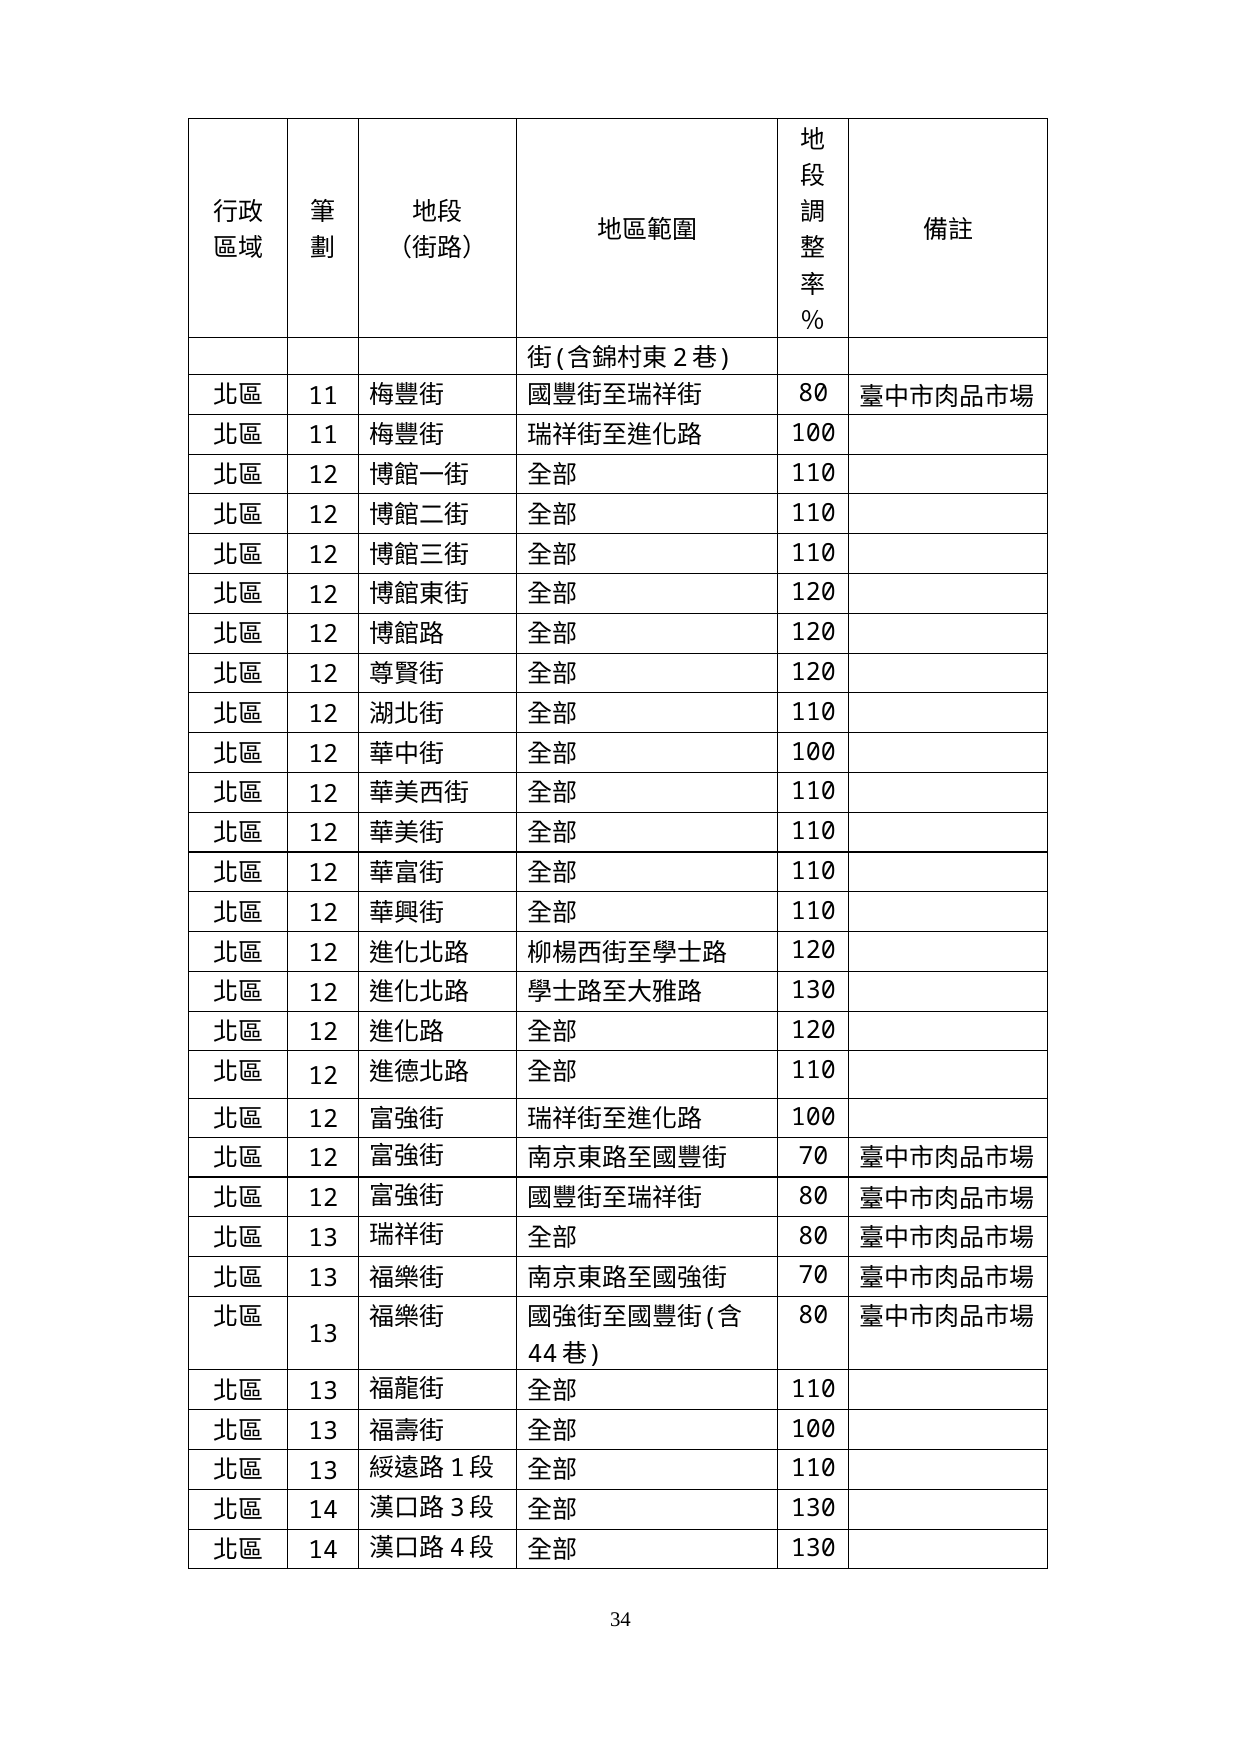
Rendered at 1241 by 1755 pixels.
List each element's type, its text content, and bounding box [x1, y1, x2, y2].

table_cell 全部 [517, 1530, 777, 1568]
table_cell [849, 773, 1047, 812]
table_cell 福龍街 [359, 1370, 516, 1409]
table_cell 臺中市肉品市場 [849, 375, 1047, 414]
table_cell 全部 [517, 494, 777, 533]
table_cell [849, 534, 1047, 573]
table_cell 北區 [189, 932, 287, 971]
table_cell 華中街 [359, 733, 516, 772]
table_cell 120 [778, 932, 848, 971]
table_cell 11 [288, 375, 358, 414]
table_cell 北區 [189, 1530, 287, 1568]
table_cell 學士路至大雅路 [517, 972, 777, 1011]
table_cell 國強街至國豐街(含44巷) [517, 1297, 777, 1369]
table_cell 11 [288, 415, 358, 453]
table_cell 北區 [189, 1051, 287, 1097]
table_cell [849, 853, 1047, 891]
table_cell 全部 [517, 614, 777, 652]
table_cell 12 [288, 972, 358, 1011]
table_cell [849, 1370, 1047, 1409]
table_cell 北區 [189, 1370, 287, 1409]
table_cell 漢口路3段 [359, 1490, 516, 1528]
table_cell 120 [778, 614, 848, 652]
table_cell [849, 494, 1047, 533]
table_cell 北區 [189, 1410, 287, 1449]
table_cell 福壽街 [359, 1410, 516, 1449]
table_cell 臺中市肉品市場 [849, 1178, 1047, 1216]
table_cell 北區 [189, 654, 287, 692]
table_cell 博館一街 [359, 455, 516, 493]
table_cell 南京東路至國豐街 [517, 1138, 777, 1176]
table_cell 北區 [189, 574, 287, 613]
table_cell 梅豐街 [359, 415, 516, 453]
table_cell 瑞祥街至進化路 [517, 1099, 777, 1137]
table_cell 博館東街 [359, 574, 516, 613]
table_cell 全部 [517, 892, 777, 931]
table_cell 全部 [517, 1370, 777, 1409]
table_cell 北區 [189, 1217, 287, 1256]
table_cell 富強街 [359, 1138, 516, 1176]
table_cell 北區 [189, 733, 287, 772]
table_cell 全部 [517, 1051, 777, 1097]
table_cell 110 [778, 455, 848, 493]
table_cell [849, 415, 1047, 453]
table_cell 國豐街至瑞祥街 [517, 1178, 777, 1216]
table_cell 100 [778, 733, 848, 772]
table_cell 北區 [189, 1138, 287, 1176]
table_cell [849, 1450, 1047, 1489]
table_cell 北區 [189, 1012, 287, 1050]
table_cell 漢口路4段 [359, 1530, 516, 1568]
table_cell [849, 455, 1047, 493]
table_cell 12 [288, 455, 358, 493]
table_cell 北區 [189, 1490, 287, 1528]
table_cell 全部 [517, 693, 777, 732]
table_cell 12 [288, 614, 358, 652]
table_cell 12 [288, 892, 358, 931]
table_cell 華美西街 [359, 773, 516, 812]
table_cell 130 [778, 1530, 848, 1568]
table_cell 80 [778, 1297, 848, 1369]
table_cell [849, 892, 1047, 931]
table_cell 110 [778, 1450, 848, 1489]
table_cell 博館三街 [359, 534, 516, 573]
table_cell 全部 [517, 455, 777, 493]
table_cell 博館二街 [359, 494, 516, 533]
table_cell 110 [778, 1051, 848, 1097]
table_cell 13 [288, 1370, 358, 1409]
table_cell 12 [288, 1178, 358, 1216]
table_cell 13 [288, 1217, 358, 1256]
table_cell 70 [778, 1257, 848, 1296]
table_cell 北區 [189, 1099, 287, 1137]
table_cell [849, 733, 1047, 772]
table_cell 120 [778, 1012, 848, 1050]
table_cell 全部 [517, 1450, 777, 1489]
table_cell 北區 [189, 853, 287, 891]
table_cell 北區 [189, 415, 287, 453]
table_cell 北區 [189, 972, 287, 1011]
table_cell 130 [778, 1490, 848, 1528]
table_cell 全部 [517, 654, 777, 692]
table_cell 全部 [517, 574, 777, 613]
table_cell 福樂街 [359, 1297, 516, 1369]
table_cell 100 [778, 1410, 848, 1449]
table_cell [849, 1490, 1047, 1528]
table_cell 14 [288, 1530, 358, 1568]
table_cell 110 [778, 494, 848, 533]
table_cell 12 [288, 773, 358, 812]
table_cell [849, 338, 1047, 374]
table_cell 華興街 [359, 892, 516, 931]
table_cell 14 [288, 1490, 358, 1528]
table_header 地段調整率％ [778, 119, 848, 337]
table_cell 80 [778, 1178, 848, 1216]
table_cell 110 [778, 892, 848, 931]
table_cell 12 [288, 853, 358, 891]
table_cell 13 [288, 1297, 358, 1369]
table_cell 12 [288, 733, 358, 772]
table_cell [849, 932, 1047, 971]
table_cell 全部 [517, 1012, 777, 1050]
table_cell [849, 1099, 1047, 1137]
table_cell 12 [288, 574, 358, 613]
table_cell 湖北街 [359, 693, 516, 732]
table_cell 110 [778, 813, 848, 851]
table_cell 110 [778, 1370, 848, 1409]
table_cell 進化北路 [359, 932, 516, 971]
table_cell 110 [778, 693, 848, 732]
table_cell 臺中市肉品市場 [849, 1217, 1047, 1256]
table_cell 福樂街 [359, 1257, 516, 1296]
table_cell 北區 [189, 1450, 287, 1489]
table_cell 全部 [517, 1410, 777, 1449]
table_cell 北區 [189, 534, 287, 573]
table_cell 全部 [517, 733, 777, 772]
table_cell 進德北路 [359, 1051, 516, 1097]
table_cell [849, 1012, 1047, 1050]
table_cell 12 [288, 494, 358, 533]
table_cell 北區 [189, 375, 287, 414]
table_cell 北區 [189, 614, 287, 652]
table_cell 100 [778, 415, 848, 453]
table_cell 臺中市肉品市場 [849, 1297, 1047, 1369]
table_cell 12 [288, 1012, 358, 1050]
table_cell 北區 [189, 693, 287, 732]
table_cell 130 [778, 972, 848, 1011]
table_cell 北區 [189, 455, 287, 493]
table_cell 12 [288, 932, 358, 971]
table_cell 110 [778, 773, 848, 812]
table_cell 80 [778, 375, 848, 414]
table_cell [849, 1051, 1047, 1097]
table_cell 12 [288, 693, 358, 732]
table_cell 全部 [517, 534, 777, 573]
table_cell 12 [288, 813, 358, 851]
table_cell 臺中市肉品市場 [849, 1138, 1047, 1176]
table_cell [288, 338, 358, 374]
table_cell 100 [778, 1099, 848, 1137]
table_cell 110 [778, 853, 848, 891]
table_cell 全部 [517, 1217, 777, 1256]
table_header 地區範圍 [517, 119, 777, 337]
table_cell 綏遠路1段 [359, 1450, 516, 1489]
table_cell 北區 [189, 892, 287, 931]
table_cell 華富街 [359, 853, 516, 891]
table_cell 12 [288, 534, 358, 573]
table_cell 富強街 [359, 1099, 516, 1137]
table_cell 富強街 [359, 1178, 516, 1216]
table_header 地段 （街路） [359, 119, 516, 337]
table_cell 瑞祥街 [359, 1217, 516, 1256]
table_cell 尊賢街 [359, 654, 516, 692]
table_cell 華美街 [359, 813, 516, 851]
table_cell 12 [288, 1051, 358, 1097]
table_cell [849, 972, 1047, 1011]
table_header 行政 區域 [189, 119, 287, 337]
table_cell 北區 [189, 1297, 287, 1369]
table_cell 北區 [189, 813, 287, 851]
table_cell 梅豐街 [359, 375, 516, 414]
table_cell 120 [778, 654, 848, 692]
table_cell 北區 [189, 494, 287, 533]
table_cell [849, 1530, 1047, 1568]
table_cell 12 [288, 654, 358, 692]
table_cell 12 [288, 1138, 358, 1176]
table_cell 南京東路至國強街 [517, 1257, 777, 1296]
table_cell [849, 574, 1047, 613]
table_cell 進化北路 [359, 972, 516, 1011]
table_cell 全部 [517, 853, 777, 891]
table_cell 柳楊西街至學士路 [517, 932, 777, 971]
table_cell 120 [778, 574, 848, 613]
table_cell 街(含錦村東2巷) [517, 338, 777, 374]
table_header 備註 [849, 119, 1047, 337]
table_cell 進化路 [359, 1012, 516, 1050]
table_cell [189, 338, 287, 374]
table_cell [849, 813, 1047, 851]
table_cell [849, 693, 1047, 732]
table_cell 110 [778, 534, 848, 573]
table_cell 全部 [517, 773, 777, 812]
table_cell [778, 338, 848, 374]
table_cell 12 [288, 1099, 358, 1137]
table_cell 80 [778, 1217, 848, 1256]
table_cell 國豐街至瑞祥街 [517, 375, 777, 414]
table_cell [359, 338, 516, 374]
table_cell [849, 654, 1047, 692]
table_cell [849, 614, 1047, 652]
table_cell 北區 [189, 1178, 287, 1216]
table_cell 全部 [517, 1490, 777, 1528]
table_header 筆劃 [288, 119, 358, 337]
table_cell 13 [288, 1257, 358, 1296]
table_cell 13 [288, 1450, 358, 1489]
table_cell 臺中市肉品市場 [849, 1257, 1047, 1296]
table_cell [849, 1410, 1047, 1449]
table_cell 瑞祥街至進化路 [517, 415, 777, 453]
table_cell 13 [288, 1410, 358, 1449]
table_cell 博館路 [359, 614, 516, 652]
table_cell 70 [778, 1138, 848, 1176]
table_cell 北區 [189, 773, 287, 812]
table_cell 全部 [517, 813, 777, 851]
table_cell 北區 [189, 1257, 287, 1296]
